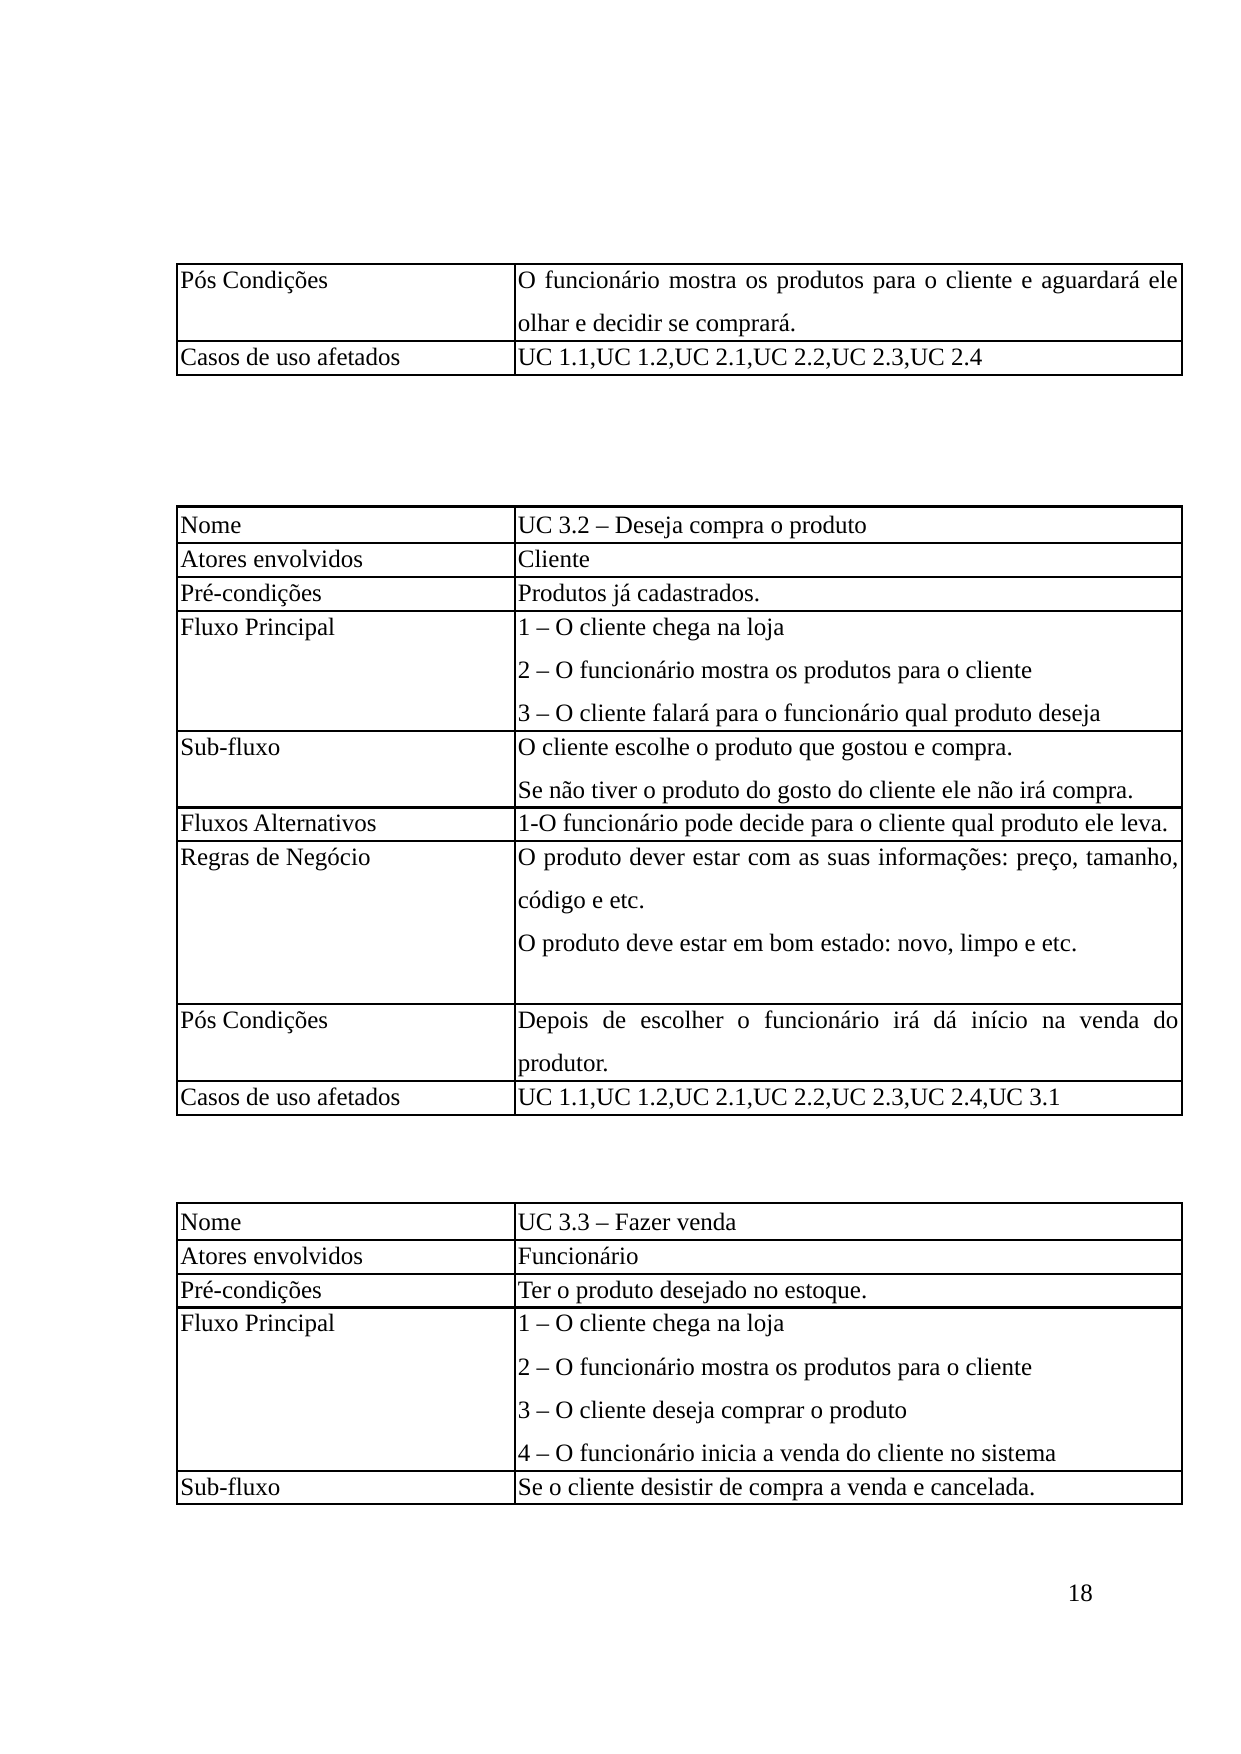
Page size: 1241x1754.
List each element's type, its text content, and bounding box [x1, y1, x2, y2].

table_header Nome [178, 1204, 514, 1239]
table_cell Pós Condições [178, 265, 514, 340]
table_cell Cliente [516, 544, 1181, 576]
table_cell Sub-fluxo [178, 732, 514, 806]
table_cell Pré-condições [178, 578, 514, 609]
table_cell 1-O funcionário pode decide para o cliente qual produto ele leva. [516, 809, 1181, 840]
table_cell UC 1.1,UC 1.2,UC 2.1,UC 2.2,UC 2.3,UC 2.4 [516, 342, 1181, 374]
table_cell Depois de escolher o funcionário irá dá início na venda do produtor. [516, 1005, 1181, 1080]
table_cell O cliente escolhe o produto que gostou e compra. Se não tiver o produto do gosto do cliente ele não irá compra. [516, 732, 1181, 806]
table_header Nome [178, 508, 514, 542]
table_cell 1 – O cliente chega na loja 2 – O funcionário mostra os produtos para o cliente 3 – O cliente deseja comprar o produto 4 – O funcionário inicia a venda do cliente no sistema [516, 1309, 1181, 1469]
table_cell O funcionário mostra os produtos para o cliente e aguardará ele olhar e decidir se comprará. [516, 265, 1181, 340]
table_cell Regras de Negócio [178, 842, 514, 1003]
table_cell Se o cliente desistir de compra a venda e cancelada. [516, 1472, 1181, 1503]
table_cell Produtos já cadastrados. [516, 578, 1181, 609]
table_cell Casos de uso afetados [178, 342, 514, 374]
table_cell Pré-condições [178, 1275, 514, 1306]
table_cell Atores envolvidos [178, 1241, 514, 1273]
table_cell UC 1.1,UC 1.2,UC 2.1,UC 2.2,UC 2.3,UC 2.4,UC 3.1 [516, 1082, 1181, 1114]
table_header UC 3.2 – Deseja compra o produto [516, 508, 1181, 542]
table_cell Ter o produto desejado no estoque. [516, 1275, 1181, 1306]
table_cell Pós Condições [178, 1005, 514, 1080]
table_cell Fluxos Alternativos [178, 809, 514, 840]
table_cell Casos de uso afetados [178, 1082, 514, 1114]
table_cell 1 – O cliente chega na loja 2 – O funcionário mostra os produtos para o cliente 3 – O cliente falará para o funcionário qual produto deseja [516, 612, 1181, 729]
table_cell Sub-fluxo [178, 1472, 514, 1503]
table_header UC 3.3 – Fazer venda [516, 1204, 1181, 1239]
table_cell Funcionário [516, 1241, 1181, 1273]
table_cell Fluxo Principal [178, 612, 514, 729]
table_cell Atores envolvidos [178, 544, 514, 576]
table_cell Fluxo Principal [178, 1309, 514, 1469]
table_cell O produto dever estar com as suas informações: preço, tamanho, código e etc. O produto deve estar em bom estado: novo, limpo e etc. [516, 842, 1181, 1003]
